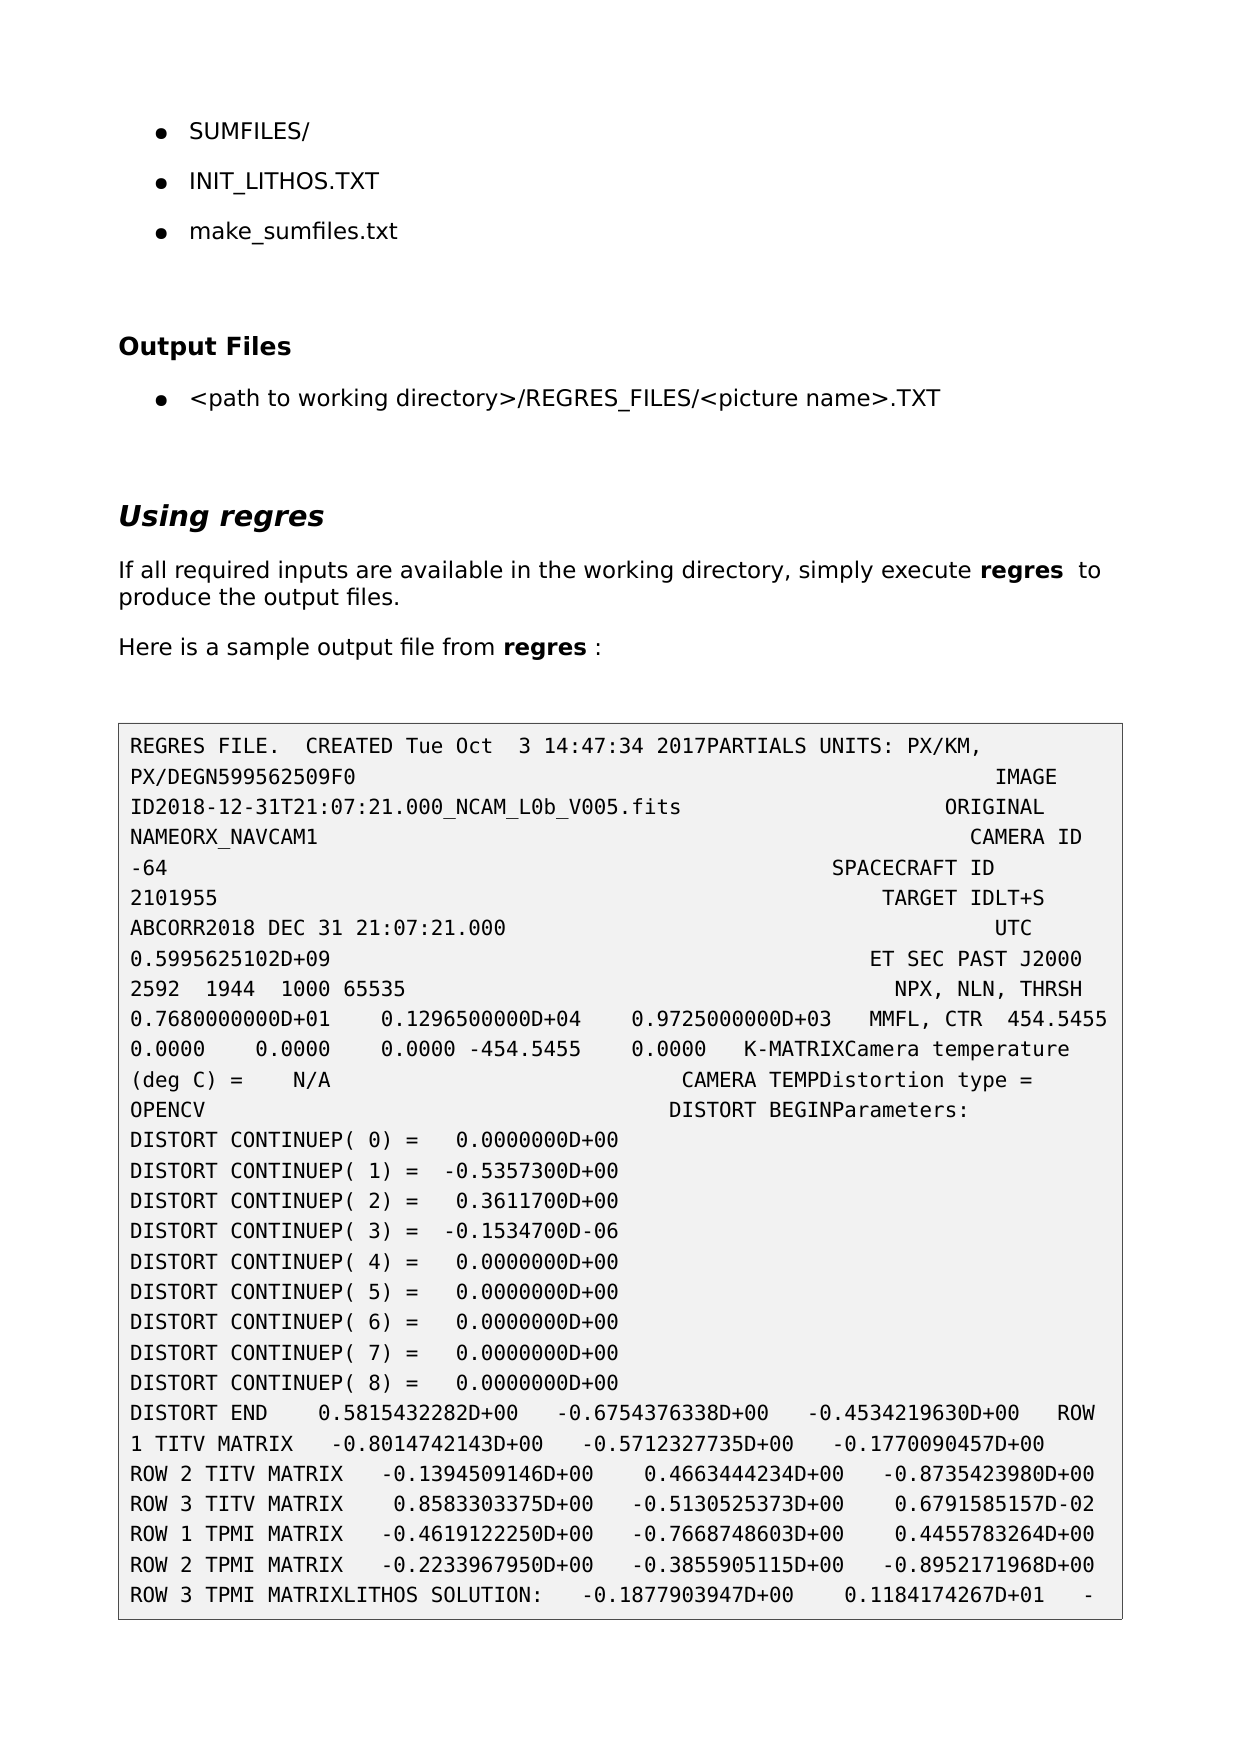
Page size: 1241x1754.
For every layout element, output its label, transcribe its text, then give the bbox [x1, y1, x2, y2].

text If all required inputs are available in the working directory, simply execute regres to produce the output files. [118, 557, 1122, 610]
text Here is a sample output file from regres : [118, 634, 1122, 661]
text REGRES FILE. CREATED Tue Oct 3 14:47:34 2017PARTIALS UNITS: PX/KM, PX/DEGN599562509F0 IMAGE ID2018-12-31T21:07:21.000_NCAM_L0b_V005.fits ORIGINAL NAMEORX_NAVCAM1 CAMERA ID -64 SPACECRAFT ID 2101955 TARGET IDLT+S ABCORR2018 DEC 31 21:07:21.000 UTC 0.5995625102D+09 ET SEC PAST J2000 2592 1944 1000 65535 NPX, NLN, THRSH 0.7680000000D+01 0.1296500000D+04 0.9725000000D+03 MMFL, CTR 454.5455 0.0000 0.0000 0.0000 -454.5455 0.0000 K-MATRIXCamera temperature (deg C) = N/A CAMERA TEMPDistortion type = OPENCV DISTORT BEGINParameters: DISTORT CONTINUEP( 0) = 0.0000000D+00 DISTORT CONTINUEP( 1) = -0.5357300D+00 DISTORT CONTINUEP( 2) = 0.3611700D+00 DISTORT CONTINUEP( 3) = -0.1534700D-06 DISTORT CONTINUEP( 4) = 0.0000000D+00 DISTORT CONTINUEP( 5) = 0.0000000D+00 DISTORT CONTINUEP( 6) = 0.0000000D+00 DISTORT CONTINUEP( 7) = 0.0000000D+00 DISTORT CONTINUEP( 8) = 0.0000000D+00 DISTORT END 0.5815432282D+00 -0.6754376338D+00 -0.4534219630D+00 ROW 1 TITV MATRIX -0.8014742143D+00 -0.5712327735D+00 -0.1770090457D+00 ROW 2 TITV MATRIX -0.1394509146D+00 0.4663444234D+00 -0.8735423980D+00 ROW 3 TITV MATRIX 0.8583303375D+00 -0.5130525373D+00 0.6791585157D-02 ROW 1 TPMI MATRIX -0.4619122250D+00 -0.7668748603D+00 0.4455783264D+00 ROW 2 TPMI MATRIX -0.2233967950D+00 -0.3855905115D+00 -0.8952171968D+00 ROW 3 TPMI MATRIXLITHOS SOLUTION: -0.1877903947D+00 0.1184174267D+01 [119, 724, 1122, 1619]
subtitle Using regres [118, 499, 1122, 533]
list INIT_LITHOS.TXT [153, 168, 1122, 195]
list make_sumfiles.txt [153, 218, 1122, 245]
subtitle Output Files [118, 332, 1122, 361]
list SUMFILES/ [153, 118, 1122, 145]
list <path to working directory>/REGRES_FILES/<picture name>.TXT [153, 386, 1122, 412]
